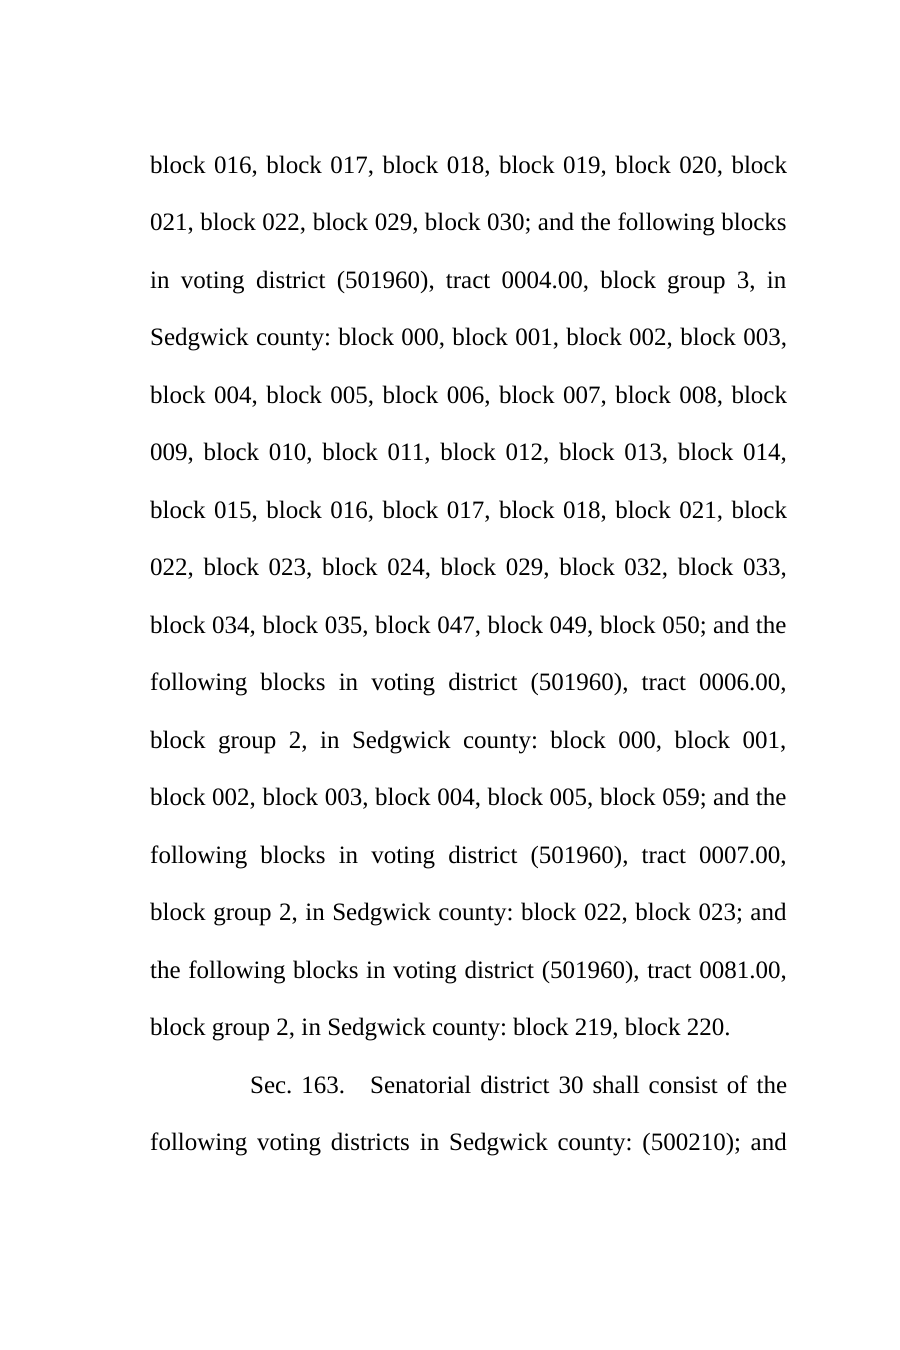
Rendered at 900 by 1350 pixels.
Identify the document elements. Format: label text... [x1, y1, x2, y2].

text block 016, block 017, block 018, block 019, block 020, block 021, block 022, block 029, block 030; and the following blocks in voting district (501960), tract 0004.00, block group 3, in Sedgwick county: block 000, block 001, block 002, block 003, block 004, block 005, block 006, block 007, block 008, block 009, block 010, block 011, block 012, block 013, block 014, block 015, block 016, block 017, block 018, block 021, block 022, block 023, block 024, block 029, block 032, block 033, block 034, block 035, block 047, block 049, block 050; and the following blocks in voting district (501960), tract 0006.00, block group 2, in Sedgwick county: block 000, block 001, block 002, block 003, block 004, block 005, block 059; and the following blocks in voting district (501960), tract 0007.00, block group 2, in Sedgwick county: block 022, block 023; and the following blocks in voting district (501960), tract 0081.00, block group 2, in Sedgwick county: block 219, block 220. [150, 150, 787, 1041]
text Sec. 163. Senatorial district 30 shall consist of the following voting districts in Sedgwick county: (500210); and [150, 1070, 787, 1156]
